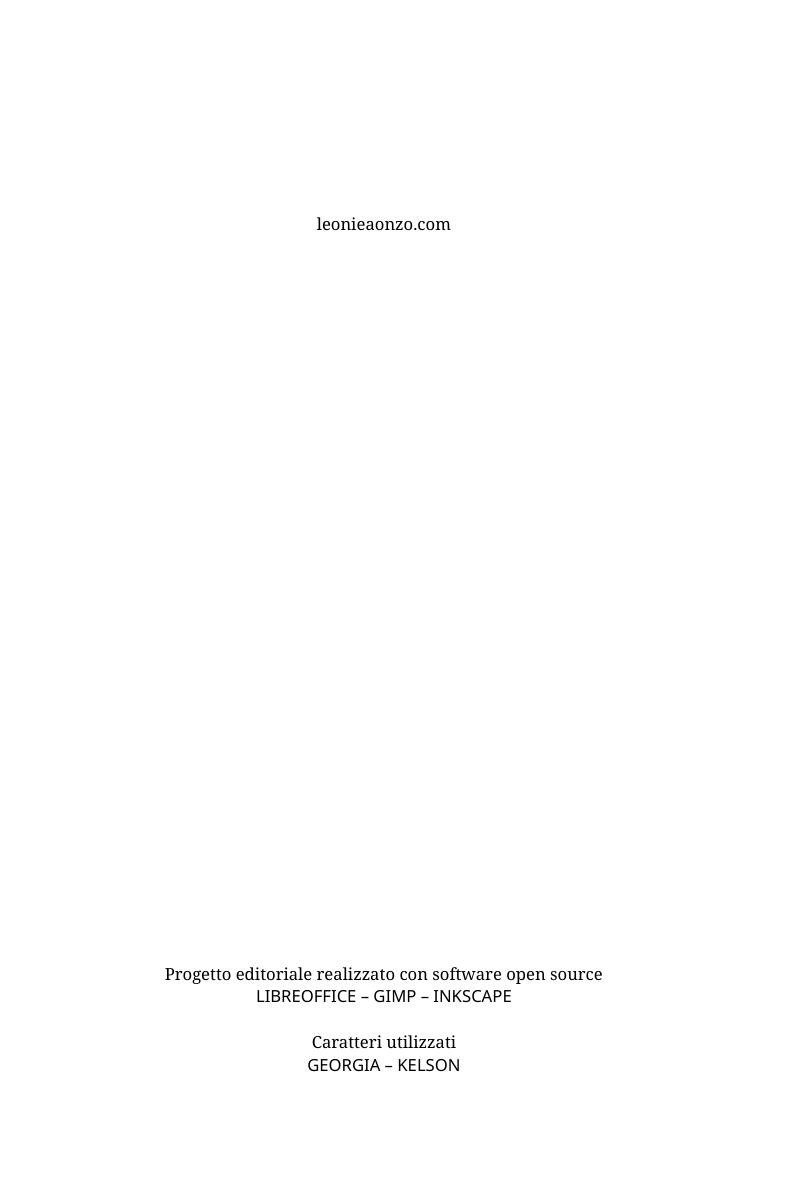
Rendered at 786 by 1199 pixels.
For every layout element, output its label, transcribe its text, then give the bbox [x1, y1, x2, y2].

text LIBREOFFICE – GIMP – INKSCAPE [106, 985, 661, 1008]
text Progetto editoriale realizzato con software open source [106, 962, 661, 985]
text leonieaonzo.com [106, 213, 661, 236]
text Caratteri utilizzati [106, 1031, 661, 1053]
text GEORGIA – KELSON [106, 1053, 661, 1076]
